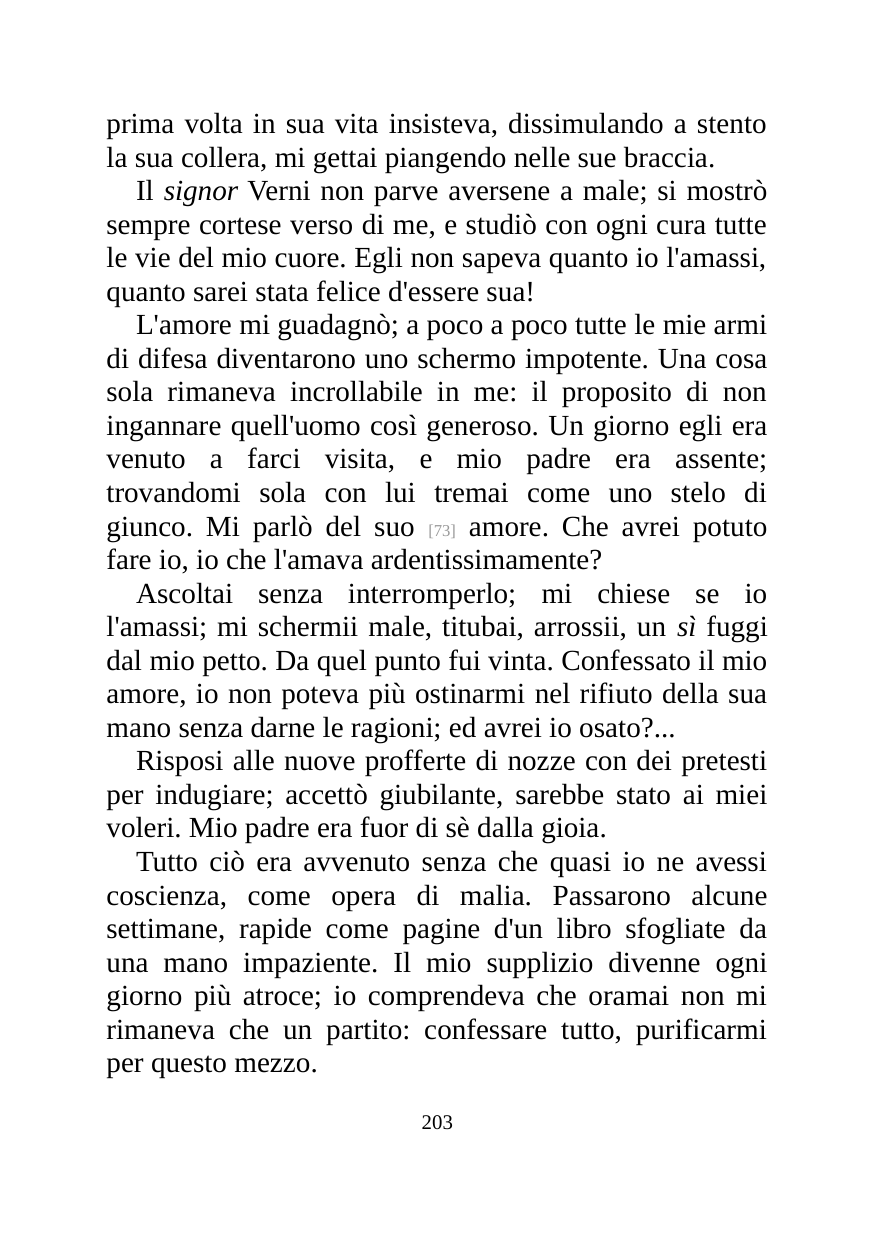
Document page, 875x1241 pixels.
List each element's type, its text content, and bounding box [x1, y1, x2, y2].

text Risposi alle nuove profferte di nozze con dei pretesti per indugiare; accettò giubilante, sarebbe stato ai miei voleri. Mio padre era fuor di sè dalla gioia. [106, 743, 768, 844]
text Il signor Verni non parve aversene a male; si mostrò sempre cortese verso di me, e studiò con ogni cura tutte le vie del mio cuore. Egli non sapeva quanto io l'amassi, quanto sarei stata felice d'essere sua! [106, 173, 768, 307]
text Tutto ciò era avvenuto senza che quasi io ne avessi coscienza, come opera di malia. Passarono alcune settimane, rapide come pagine d'un libro sfogliate da una mano impaziente. Il mio supplizio divenne ogni giorno più atroce; io comprendeva che oramai non mi rimaneva che un partito: confessare tutto, purificarmi per questo mezzo. [106, 844, 768, 1079]
text L'amore mi guadagnò; a poco a poco tutte le mie armi di difesa diventarono uno schermo impotente. Una cosa sola rimaneva incrollabile in me: il proposito di non ingannare quell'uomo così generoso. Un giorno egli era venuto a farci visita, e mio padre era assente; trovandomi sola con lui tremai come uno stelo di giunco. Mi parlò del suo [73] amore. Che avrei potuto fare io, io che l'amava ardentissimamente? [106, 307, 768, 576]
text prima volta in sua vita insisteva, dissimulando a stento la sua collera, mi gettai piangendo nelle sue braccia. [106, 106, 768, 173]
text Ascoltai senza interromperlo; mi chiese se io l'amassi; mi schermii male, titubai, arrossii, un sì fuggi dal mio petto. Da quel punto fui vinta. Confessato il mio amore, io non poteva più ostinarmi nel rifiuto della sua mano senza darne le ragioni; ed avrei io osato?... [106, 576, 768, 743]
